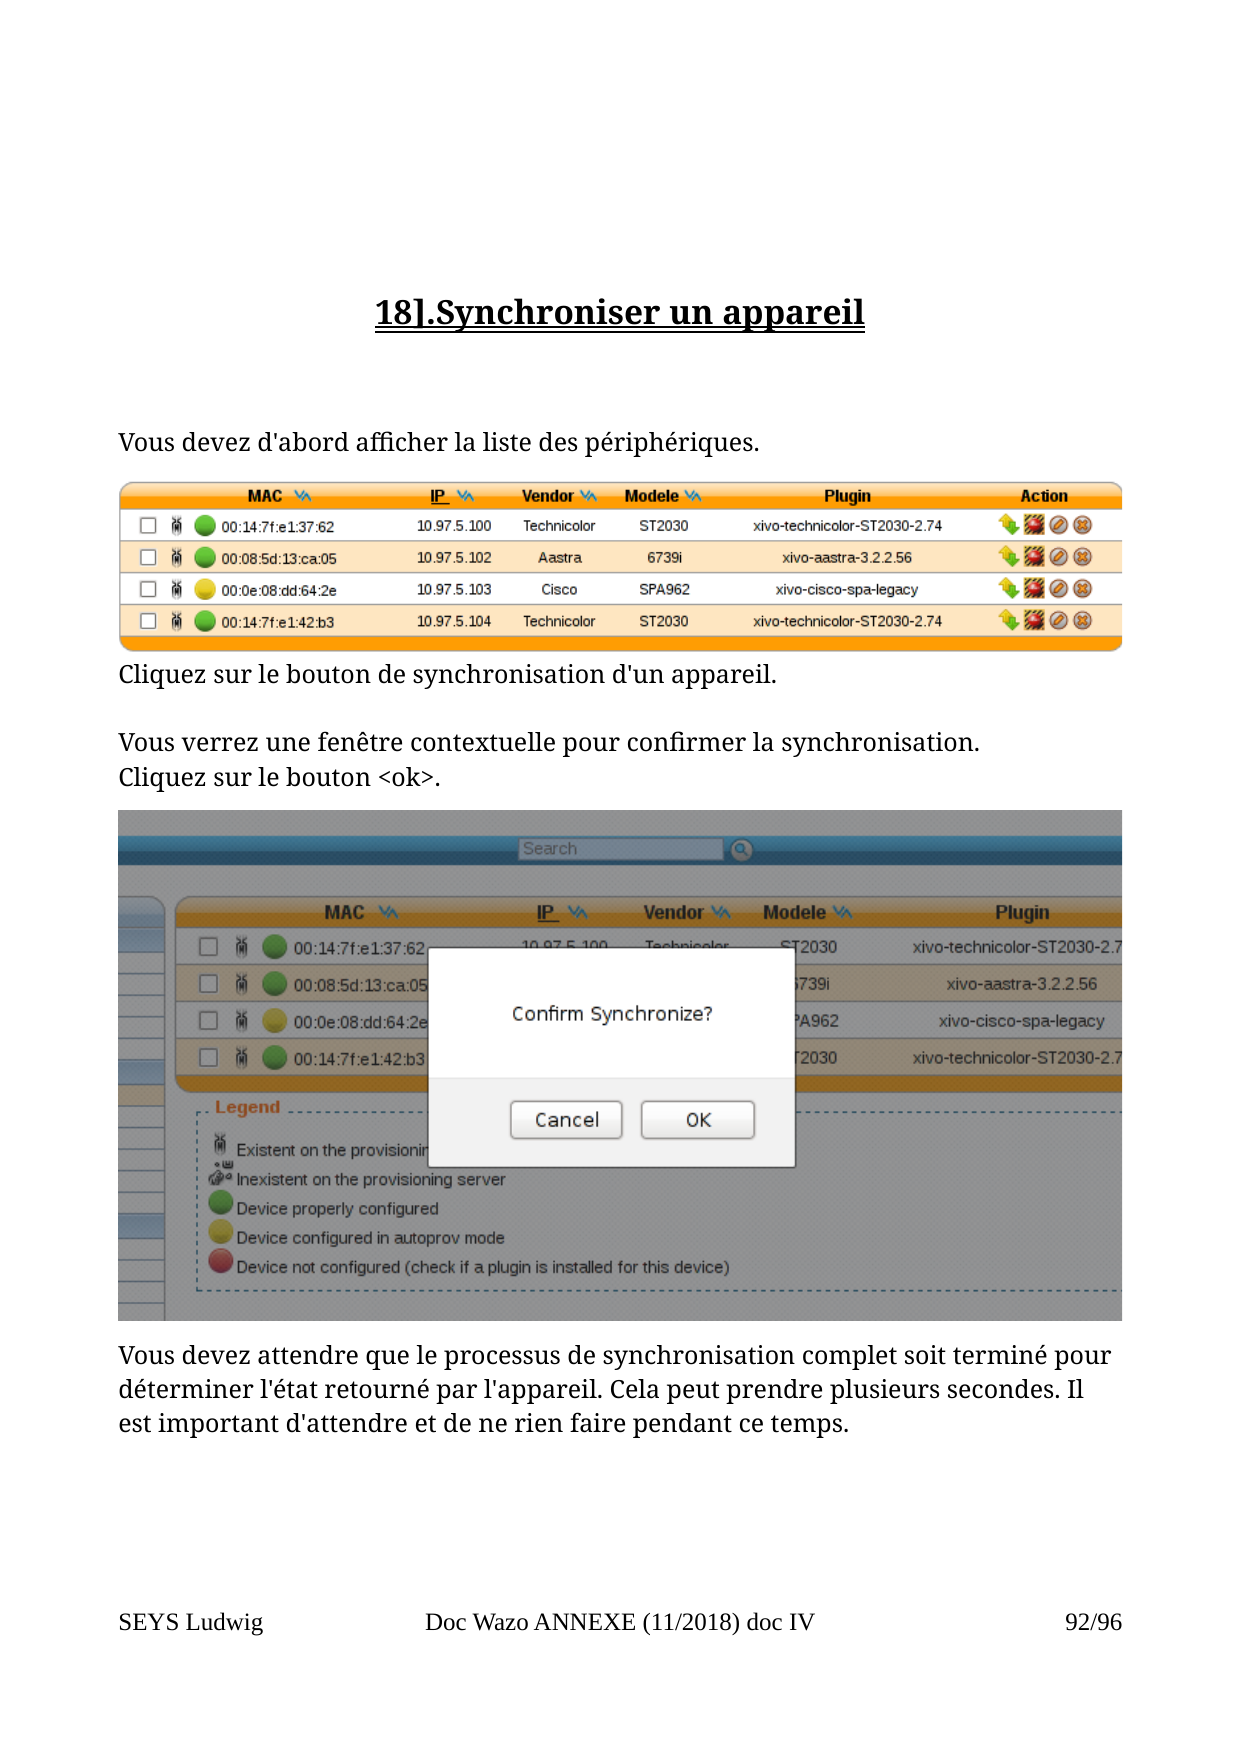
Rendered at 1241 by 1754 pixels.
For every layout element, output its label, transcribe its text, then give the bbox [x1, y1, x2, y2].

picture [118, 478, 1123, 657]
text Cliquez sur le bouton <ok>. [118, 759, 1122, 793]
text Vous devez attendre que le processus de synchronisation complet soit terminé pour déterminer l'état retourné par l'appareil. Cela peut prendre plusieurs secondes. Il est important d'attendre et de ne rien faire pendant ce temps. [118, 1338, 1122, 1440]
text 18].Synchroniser un appareil [118, 288, 1122, 334]
text Cliquez sur le bouton de synchronisation d'un appareil. [118, 657, 1122, 691]
text Vous verrez une fenêtre contextuelle pour confirmer la synchronisation. [118, 725, 1122, 759]
picture [118, 810, 1123, 1321]
text Vous devez d'abord afficher la liste des périphériques. [118, 425, 1122, 459]
